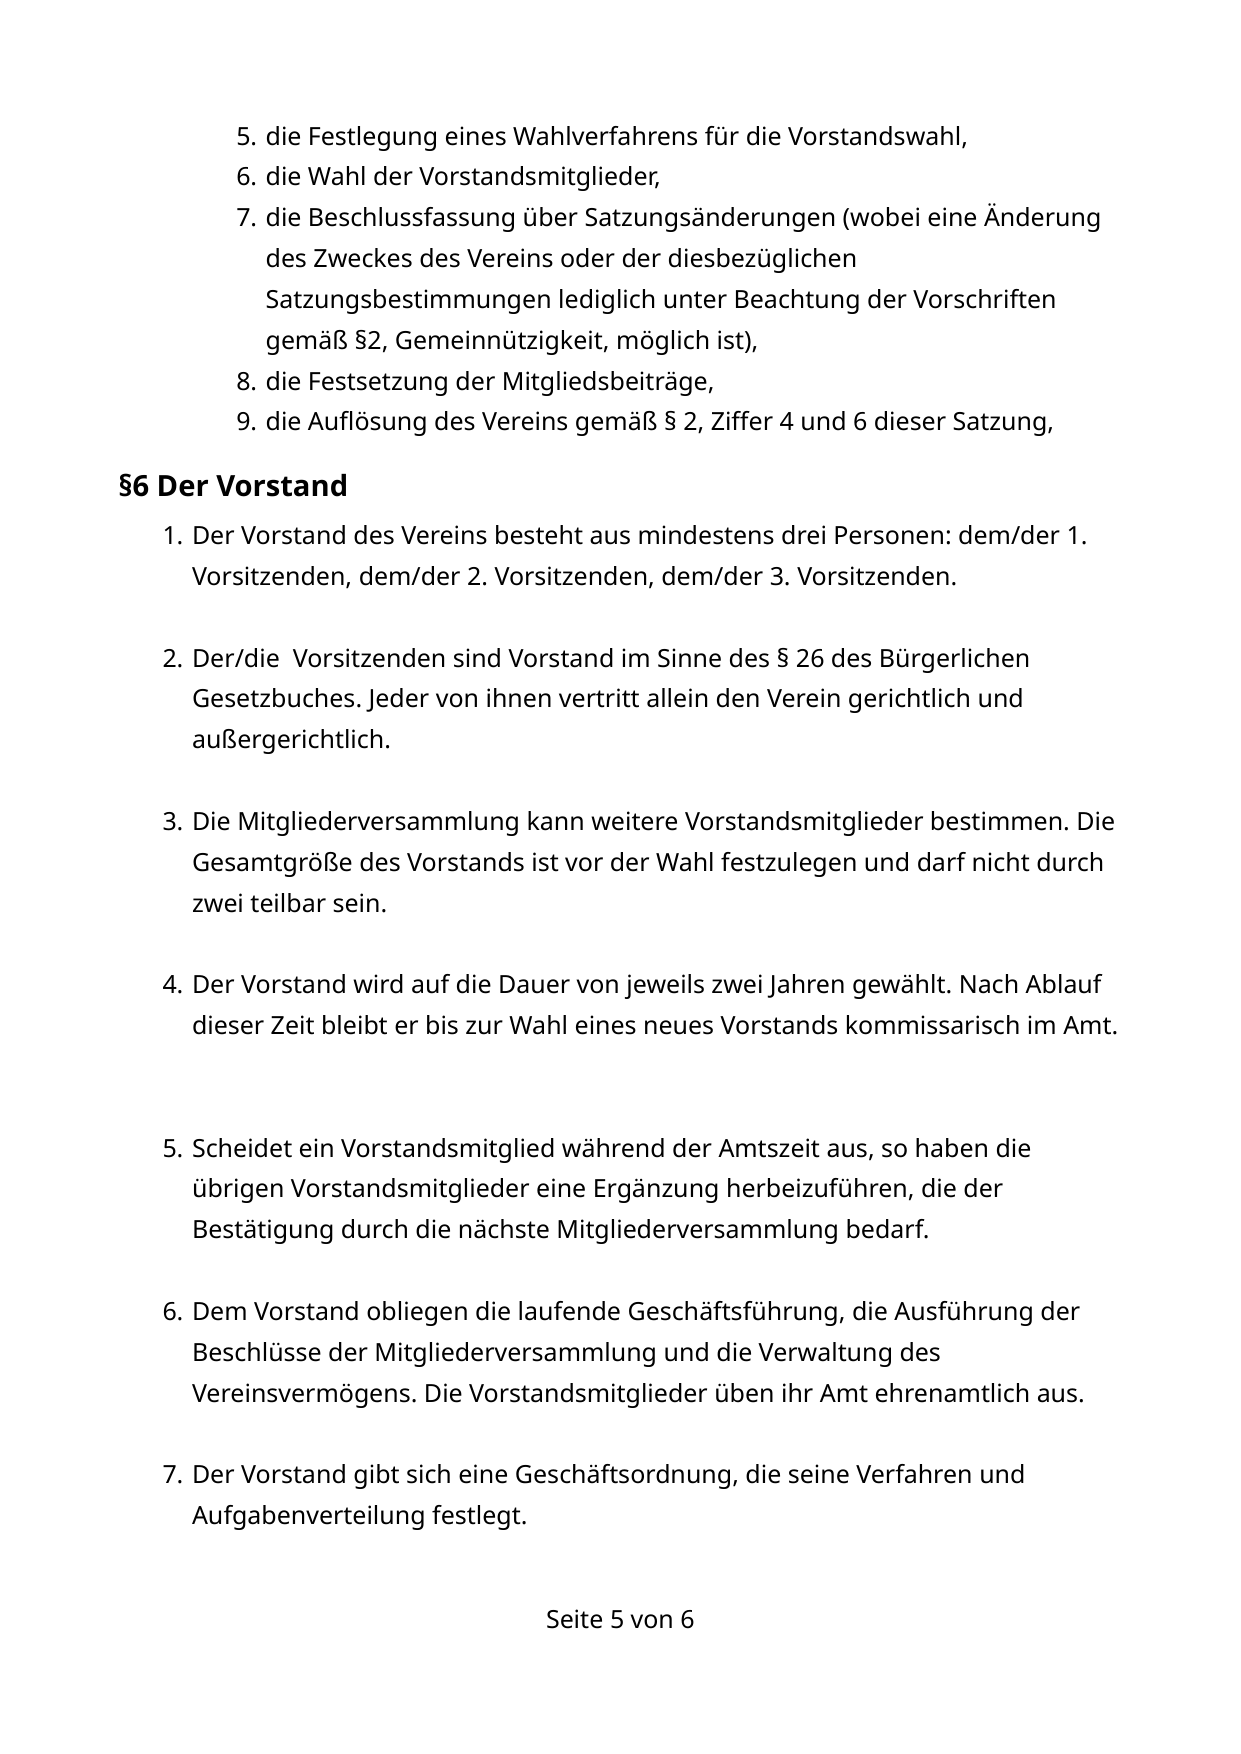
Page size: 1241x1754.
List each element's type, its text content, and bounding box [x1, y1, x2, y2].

list Die Mitgliederversammlung kann weitere Vorstandsmitglieder bestimmen. Die Gesamtgröße des Vorstands ist vor der Wahl festzulegen und darf nicht durch zwei teilbar sein. [162, 804, 1122, 960]
list die Festsetzung der Mitgliedsbeiträge, [236, 363, 1122, 397]
list die Festlegung eines Wahlverfahrens für die Vorstandswahl, [236, 118, 1122, 152]
list die Auflösung des Vereins gemäß § 2, Ziffer 4 und 6 dieser Satzung, [236, 404, 1122, 438]
list die Beschlussfassung über Satzungsänderungen (wobei eine Änderung des Zweckes des Vereins oder der diesbezüglichen Satzungsbestimmungen lediglich unter Beachtung der Vorschriften gemäß §2, Gemeinnützigkeit, möglich ist), [236, 200, 1122, 356]
list Scheidet ein Vorstandsmitglied während der Amtszeit aus, so haben die übrigen Vorstandsmitglieder eine Ergänzung herbeizuführen, die der Bestätigung durch die nächste Mitgliederversammlung bedarf. [162, 1130, 1122, 1287]
list Der/die Vorsitzenden sind Vorstand im Sinne des § 26 des Bürgerlichen Gesetzbuches. Jeder von ihnen vertritt allein den Verein gerichtlich und außergerichtlich. [162, 640, 1122, 797]
list Der Vorstand des Vereins besteht aus mindestens drei Personen: dem/der 1. Vorsitzenden, dem/der 2. Vorsitzenden, dem/der 3. Vorsitzenden. [162, 518, 1122, 633]
list Der Vorstand wird auf die Dauer von jeweils zwei Jahren gewählt. Nach Ablauf dieser Zeit bleibt er bis zur Wahl eines neues Vorstands kommissarisch im Amt. [162, 967, 1122, 1123]
list die Wahl der Vorstandsmitglieder, [236, 159, 1122, 193]
list Dem Vorstand obliegen die laufende Geschäftsführung, die Ausführung der Beschlüsse der Mitgliederversammlung und die Verwaltung des Vereinsvermögens. Die Vorstandsmitglieder üben ihr Amt ehrenamtlich aus. [162, 1294, 1122, 1450]
subtitle §6 Der Vorstand [118, 466, 1122, 505]
list Der Vorstand gibt sich eine Geschäftsordnung, die seine Verfahren und Aufgabenverteilung festlegt. [162, 1457, 1122, 1532]
